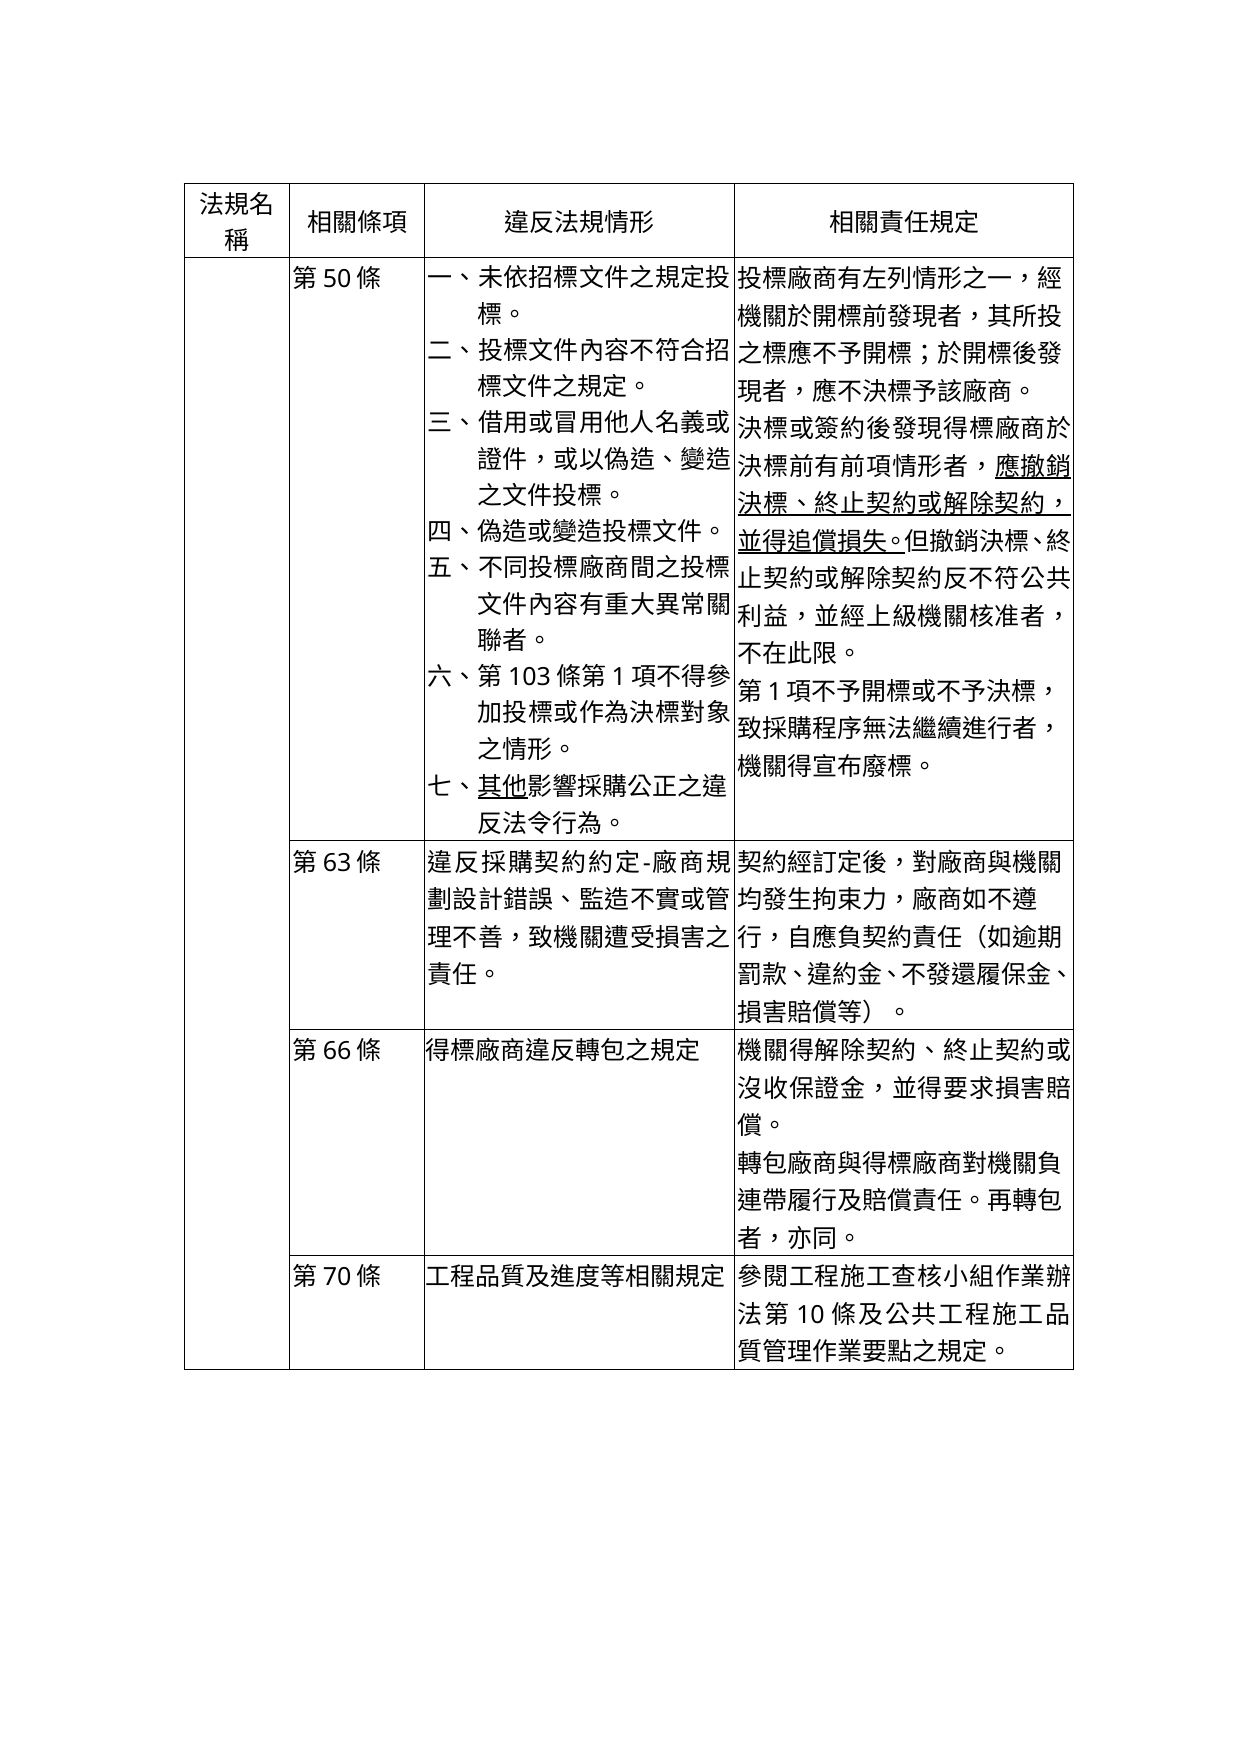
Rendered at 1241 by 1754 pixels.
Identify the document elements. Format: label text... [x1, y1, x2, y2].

table_cell 第70條 [290, 1256, 424, 1368]
table_cell 投標廠商有左列情形之一，經機關於開標前發現者，其所投之標應不予開標；於開標後發現者，應不決標予該廠商。 決標或簽約後發現得標廠商於決標前有前項情形者，應撤銷決標、終止契約或解除契約，並得追償損失。但撤銷決標、終止契約或解除契約反不符公共利益，並經上級機關核准者，不在此限。 第1項不予開標或不予決標，致採購程序無法繼續進行者，機關得宣布廢標。 [735, 258, 1073, 840]
table_cell 第63條 [290, 841, 424, 1029]
table_header 相關條項 [290, 184, 424, 257]
table_header 違反法規情形 [425, 184, 734, 257]
table_header 法規名稱 [185, 184, 289, 257]
table_cell 機關得解除契約、終止契約或沒收保證金，並得要求損害賠償。 轉包廠商與得標廠商對機關負連帶履行及賠償責任。再轉包者，亦同。 [735, 1030, 1073, 1255]
table_cell 參閱工程施工查核小組作業辦法第10條及公共工程施工品質管理作業要點之規定。 [735, 1256, 1073, 1368]
table_cell 違反採購契約約定-廠商規劃設計錯誤、監造不實或管理不善，致機關遭受損害之責任。 [425, 841, 734, 1029]
table_cell 契約經訂定後，對廠商與機關均發生拘束力，廠商如不遵行，自應負契約責任（如逾期罰款、違約金、不發還履保金、損害賠償等）。 [735, 841, 1073, 1029]
table_cell [185, 258, 289, 1368]
table_cell 得標廠商違反轉包之規定 [425, 1030, 734, 1255]
table_cell 工程品質及進度等相關規定 [425, 1256, 734, 1368]
table_cell 第66條 [290, 1030, 424, 1255]
table_header 相關責任規定 [735, 184, 1073, 257]
table_cell 一、未依招標文件之規定投標。 二、投標文件內容不符合招標文件之規定。 三、借用或冒用他人名義或證件，或以偽造、變造之文件投標。 四、偽造或變造投標文件。 五、不同投標廠商間之投標文件內容有重大異常關聯者。 六、第103條第1項不得參加投標或作為決標對象之情形。 七、其他影響採購公正之違反法令行為。 [425, 258, 734, 840]
table_cell 第50條 [290, 258, 424, 840]
